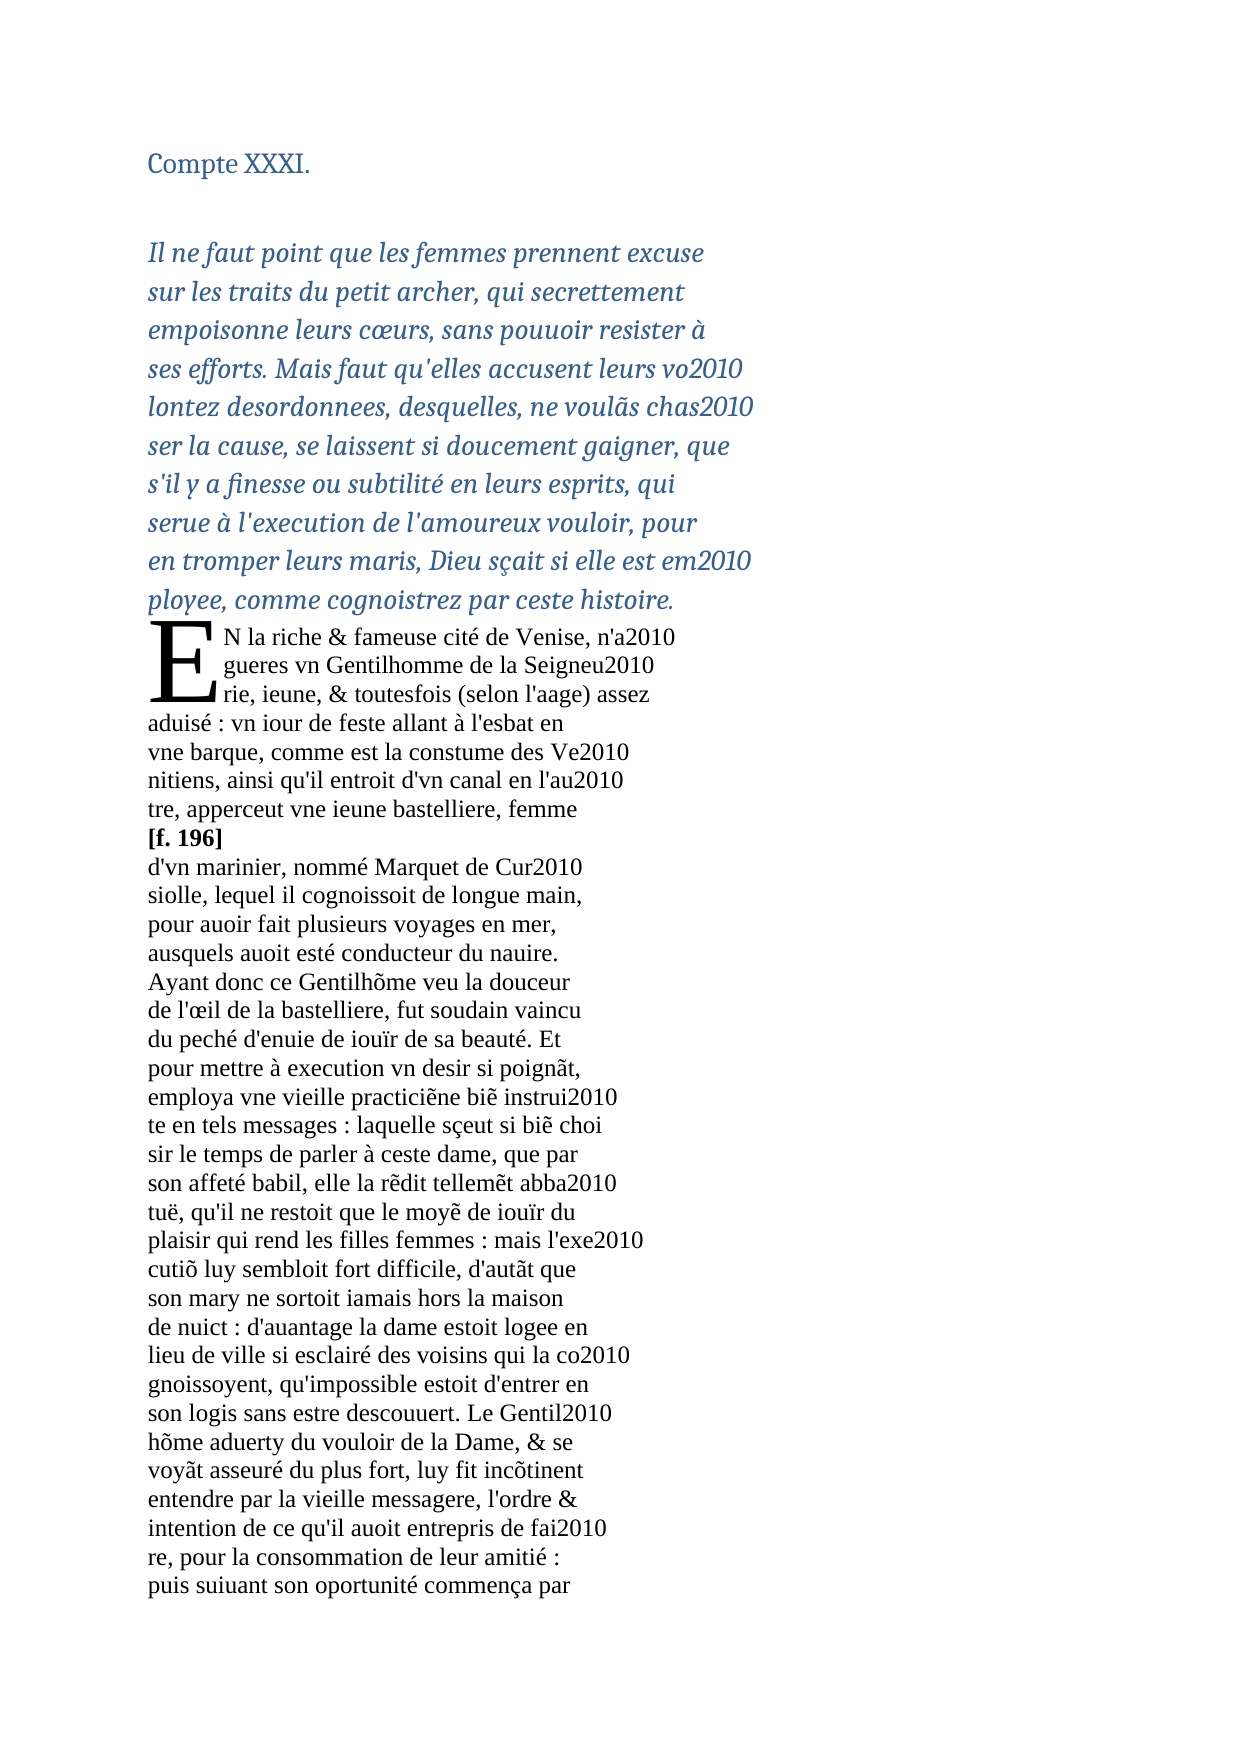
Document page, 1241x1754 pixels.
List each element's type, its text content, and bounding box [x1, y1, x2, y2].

text EN la riche & fameuse cité de Venise, n'a2010 gueres vn Gentilhomme de la Seigneu2010 rie, ieune, & toutesfois (selon l'aage) assez aduisé : vn iour de feste allant à l'esbat en vne barque, comme est la constume des Ve2010 nitiens, ainsi qu'il entroit d'vn canal en l'au2010 tre, apperceut vne ieune bastelliere, femme [f. 196] d'vn marinier, nommé Marquet de Cur2010 siolle, lequel il cognoissoit de longue main, pour auoir fait plusieurs voyages en mer, ausquels auoit esté conducteur du nauire. Ayant donc ce Gentilhõme veu la douceur de l'œil de la bastelliere, fut soudain vaincu du peché d'enuie de iouïr de sa beauté. Et pour mettre à execution vn desir si poignãt, employa vne vieille practiciẽne biẽ instrui2010 te en tels messages : laquelle sçeut si biẽ choi sir le temps de parler à ceste dame, que par son affeté babil, elle la rẽdit tellemẽt abba2010 tuë, qu'il ne restoit que le moyẽ de iouïr du plaisir qui rend les filles femmes : mais l'exe2010 cutiõ luy sembloit fort difficile, d'autãt que son mary ne sortoit iamais hors la maison de nuict : d'auantage la dame estoit logee en lieu de ville si esclairé des voisins qui la co2010 gnoissoyent, qu'impossible estoit d'entrer en son logis sans estre descouuert. Le Gentil2010 hõme aduerty du vouloir de la Dame, & se voyãt asseuré du plus fort, luy fit incõtinent entendre par la vieille messagere, l'ordre & intention de ce qu'il auoit entrepris de fai2010 re, pour la consommation de leur amitié : puis suiuant son oportunité commença par [148, 622, 1093, 1599]
subtitle Il ne faut point que les femmes prennent excuse sur les traits du petit archer, qui secrettement empoisonne leurs cœurs, sans pouuoir resister à ses efforts. Mais faut qu'elles accusent leurs vo2010 lontez desordonnees, desquelles, ne voulãs chas2010 ser la cause, se laissent si doucement gaigner, que s'il y a finesse ou subtilité en leurs esprits, qui serue à l'execution de l'amoureux vouloir, pour en tromper leurs maris, Dieu sçait si elle est em2010 ployee, comme cognoistrez par ceste histoire. [148, 236, 1093, 617]
subtitle Compte XXXI. [148, 148, 1093, 181]
